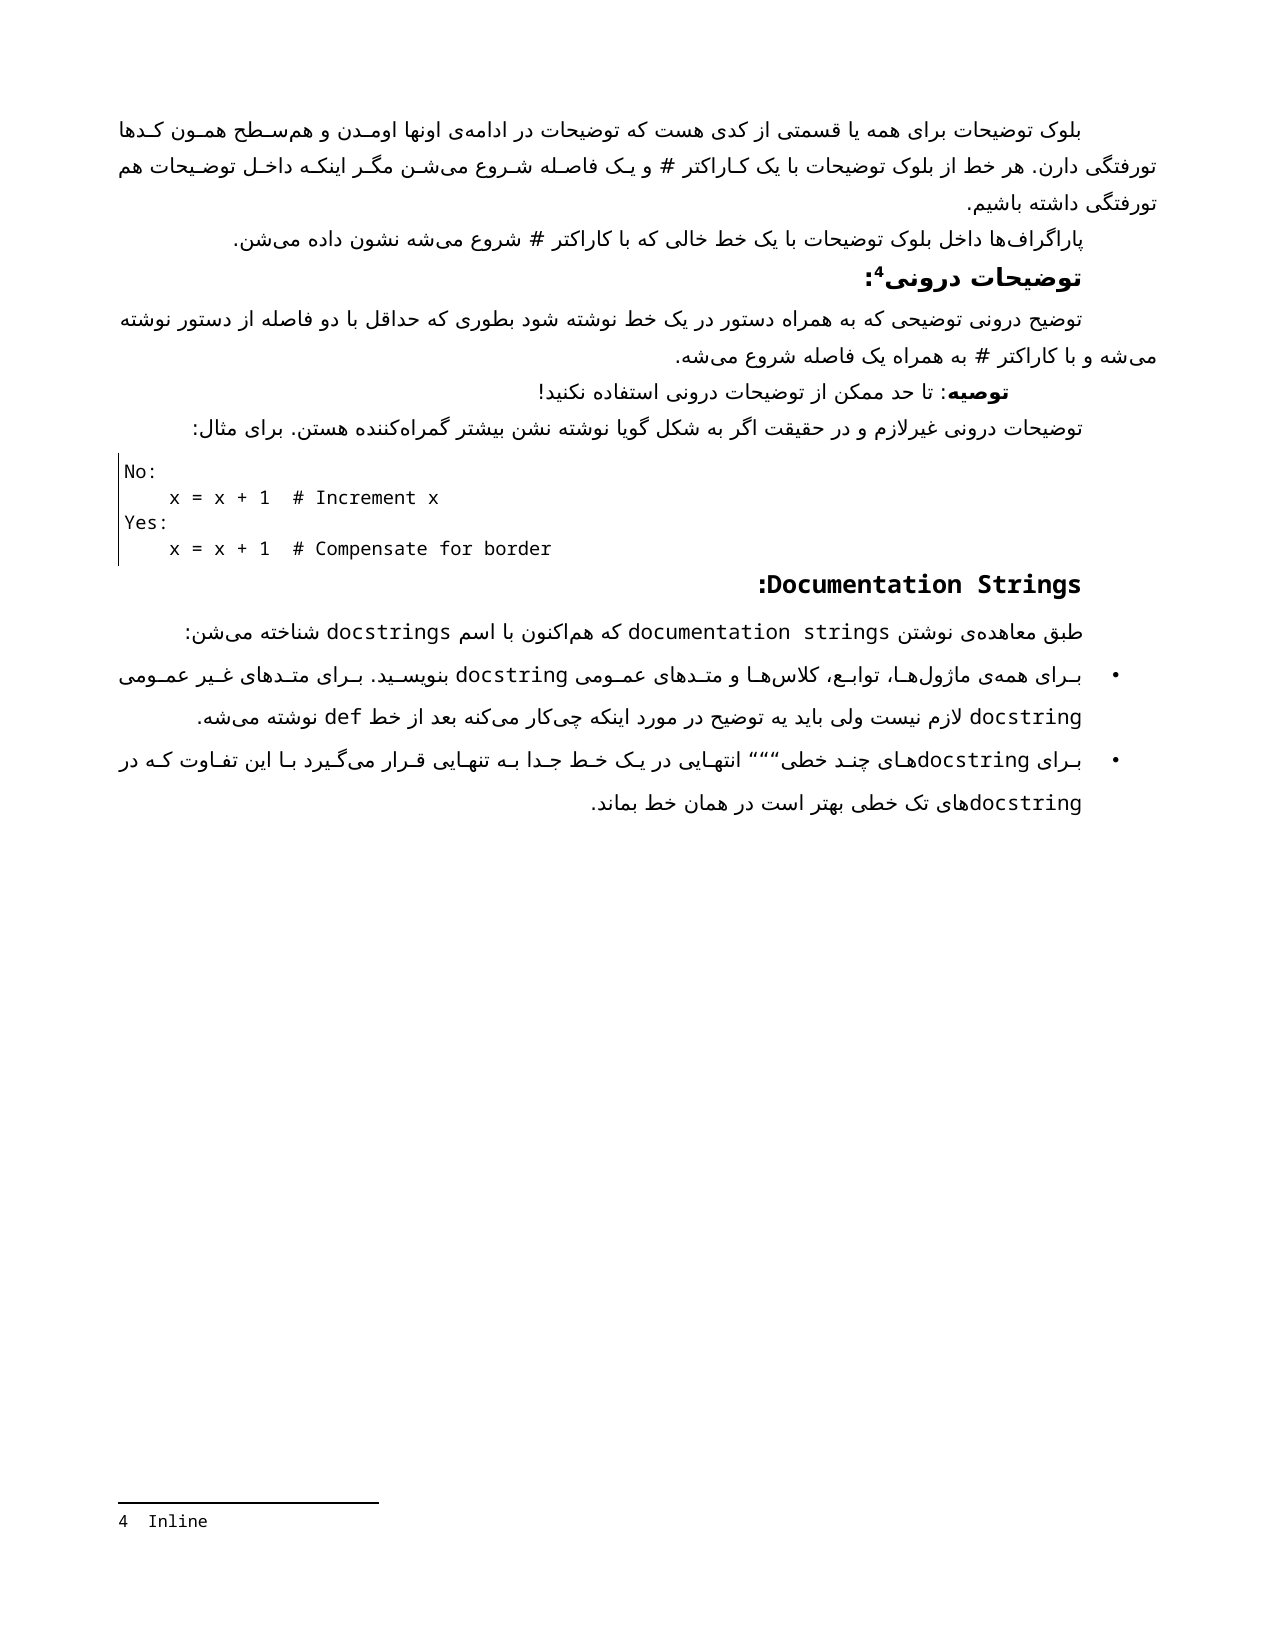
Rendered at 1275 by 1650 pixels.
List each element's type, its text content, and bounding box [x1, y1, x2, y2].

text توصیه: تا حد ممکن از توضیحات درونی استفاده نکنید! [118, 380, 1157, 404]
list برای docstring‌های چند خطی“““ انتهایی در یک خط جدا به تنهایی قرار می‌گیرد با این تفاوت که در docstring‌های تک خطی بهتر است در همان خط بماند. [118, 745, 1120, 816]
list برای همه‌ی ماژول‌ها، توابع، کلاس‌ها و متد‌های عمومی docstring بنویسید. برای متد‌های غیر عمومی docstring لازم نیست ولی باید یه توضیح در مورد اینکه چی‌کار می‌کنه بعد از خط def نوشته می‌شه. [118, 660, 1120, 731]
text Documentation Strings: [118, 566, 1157, 600]
text Inline [118, 1509, 1157, 1532]
text توضیحات درونی: [118, 263, 1157, 293]
text طبق معاهده‌ی نوشتن documentation strings که هم‌اکنون با اسم docstrings شناخته می‌شن: [118, 617, 1157, 646]
text توضیح درونی توضیحی که به همراه دستور در یک خط نوشته شود بطوری که حداقل با دو فاصله از دستور نوشته می‌شه و با کاراکتر # به همراه یک فاصله شروع می‌شه. [118, 307, 1157, 368]
text پاراگراف‌ها داخل بلوک توضیحات با یک خط خالی که با کاراکتر # شروع می‌شه نشون داده می‌شن. [118, 227, 1157, 251]
text توضیحات درونی غیرلازم و در حقیقت اگر به شکل گویا نوشته نشن بیشتر گمراه‌کننده هستن. برای مثال: [118, 416, 1157, 441]
text بلوک توضیحات برای همه یا قسمتی از کدی هست که توضیحات در ادامه‌ی اونها اومدن و هم‌سطح همون کد‌ها تورفتگی دارن. هر خط از بلوک توضیحات با یک کاراکتر # و یک فاصله شروع می‌شن مگر اینکه داخل توضیحات هم تورفتگی داشته باشیم. [118, 118, 1157, 215]
table_header No: x = x + 1 # Increment x Yes: x = x + 1 # Compensate for border [119, 453, 1157, 566]
